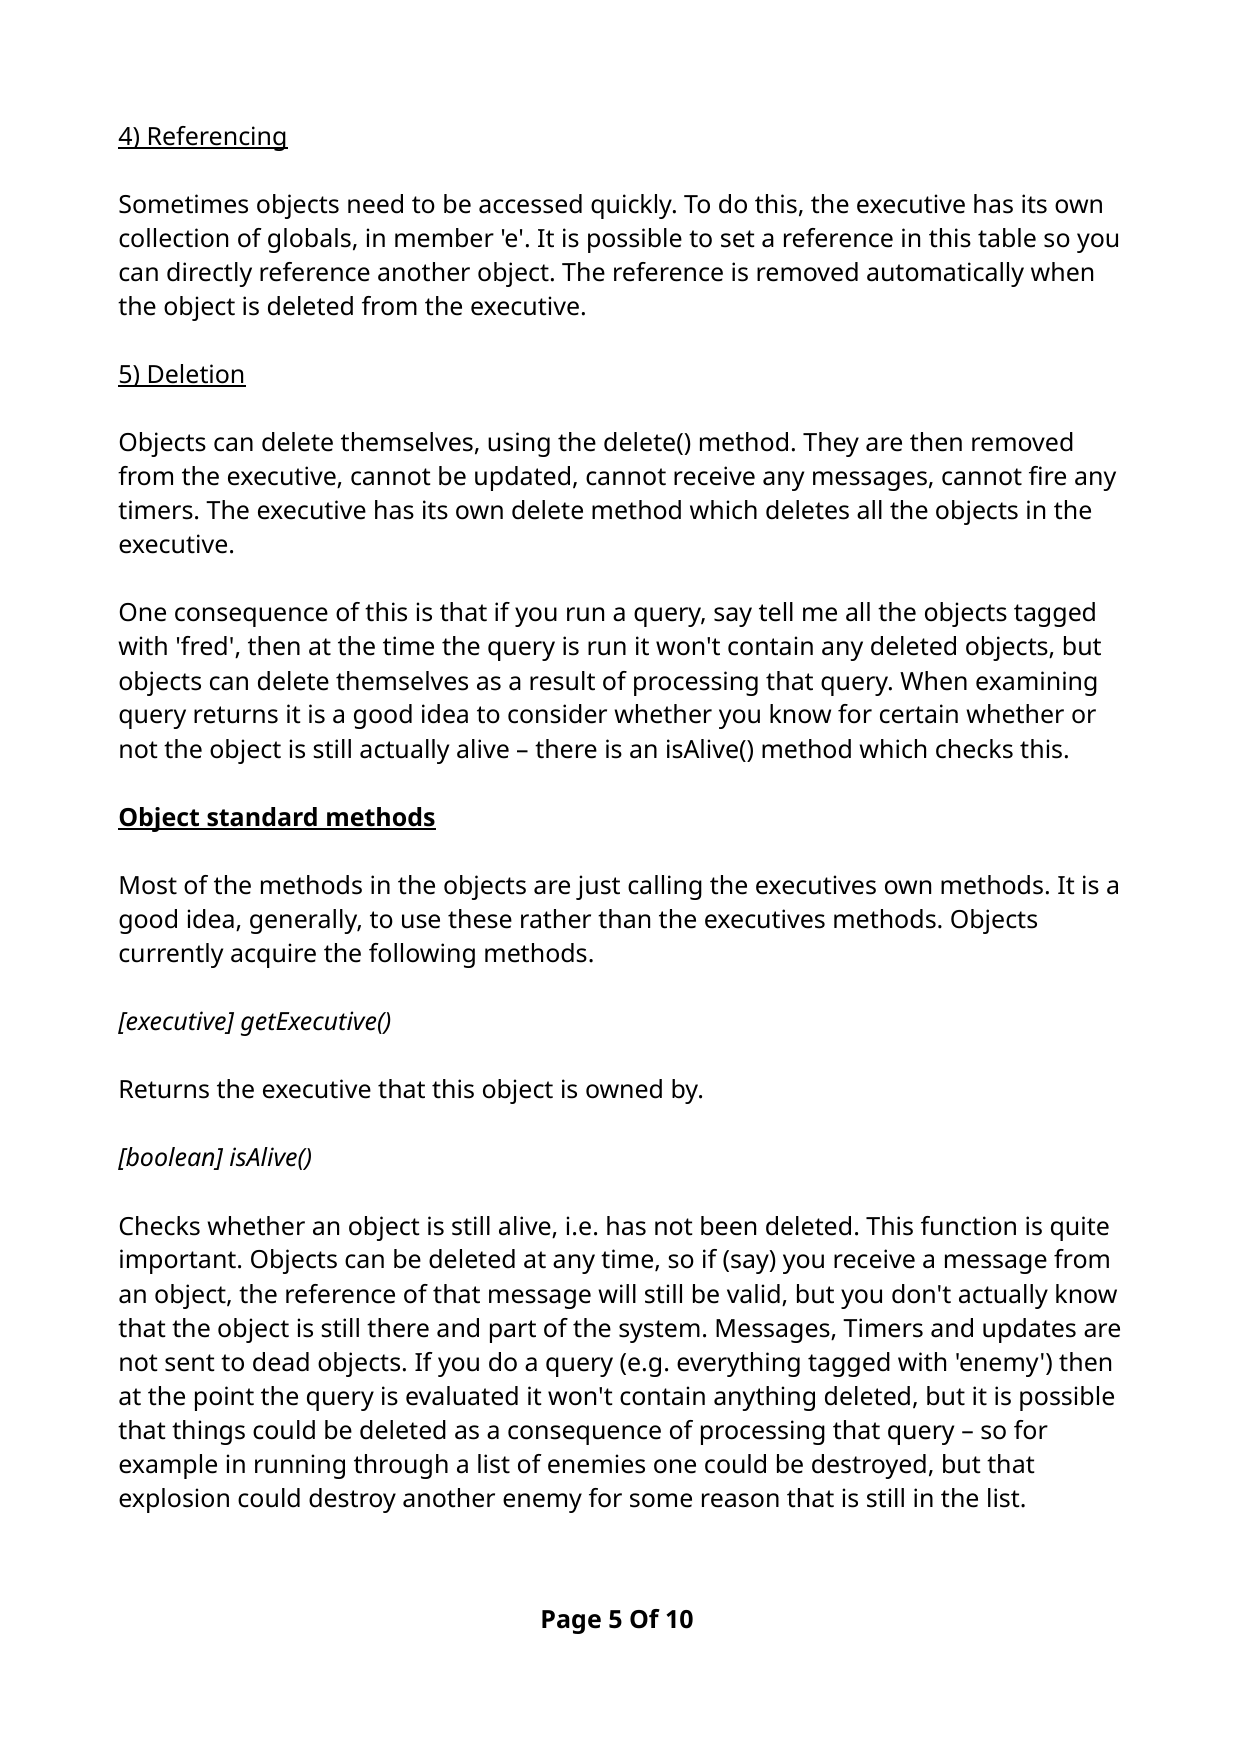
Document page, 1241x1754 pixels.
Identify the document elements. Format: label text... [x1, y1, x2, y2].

text Sometimes objects need to be accessed quickly. To do this, the executive has its own collection of globals, in member 'e'. It is possible to set a reference in this table so you can directly reference another object. The reference is removed automatically when the object is deleted from the executive. [118, 186, 1122, 322]
text [executive] getExecutive() [118, 1004, 1122, 1038]
text Checks whether an object is still alive, i.e. has not been deleted. This function is quite important. Objects can be deleted at any time, so if (say) you receive a message from an object, the reference of that message will still be valid, but you don't actually know that the object is still there and part of the system. Messages, Timers and updates are not sent to dead objects. If you do a query (e.g. everything tagged with 'enemy') then at the point the query is evaluated it won't contain anything deleted, but it is possible that things could be deleted as a consequence of processing that query – so for example in running through a list of enemies one could be destroyed, but that explosion could destroy another enemy for some reason that is still in the list. [118, 1208, 1122, 1515]
text Most of the methods in the objects are just calling the executives own methods. It is a good idea, generally, to use these rather than the executives methods. Objects currently acquire the following methods. [118, 867, 1122, 970]
text Objects can delete themselves, using the delete() method. They are then removed from the executive, cannot be updated, cannot receive any messages, cannot fire any timers. The executive has its own delete method which deletes all the objects in the executive. [118, 425, 1122, 561]
text 4) Referencing [118, 118, 1122, 152]
text Object standard methods [118, 799, 1122, 833]
text Returns the executive that this object is owned by. [118, 1072, 1122, 1106]
text 5) Deletion [118, 357, 1122, 391]
text One consequence of this is that if you run a query, say tell me all the objects tagged with 'fred', then at the time the query is run it won't contain any deleted objects, but objects can delete themselves as a result of processing that query. When examining query returns it is a good idea to consider whether you know for certain whether or not the object is still actually alive – there is an isAlive() method which checks this. [118, 595, 1122, 765]
text [boolean] isAlive() [118, 1140, 1122, 1174]
